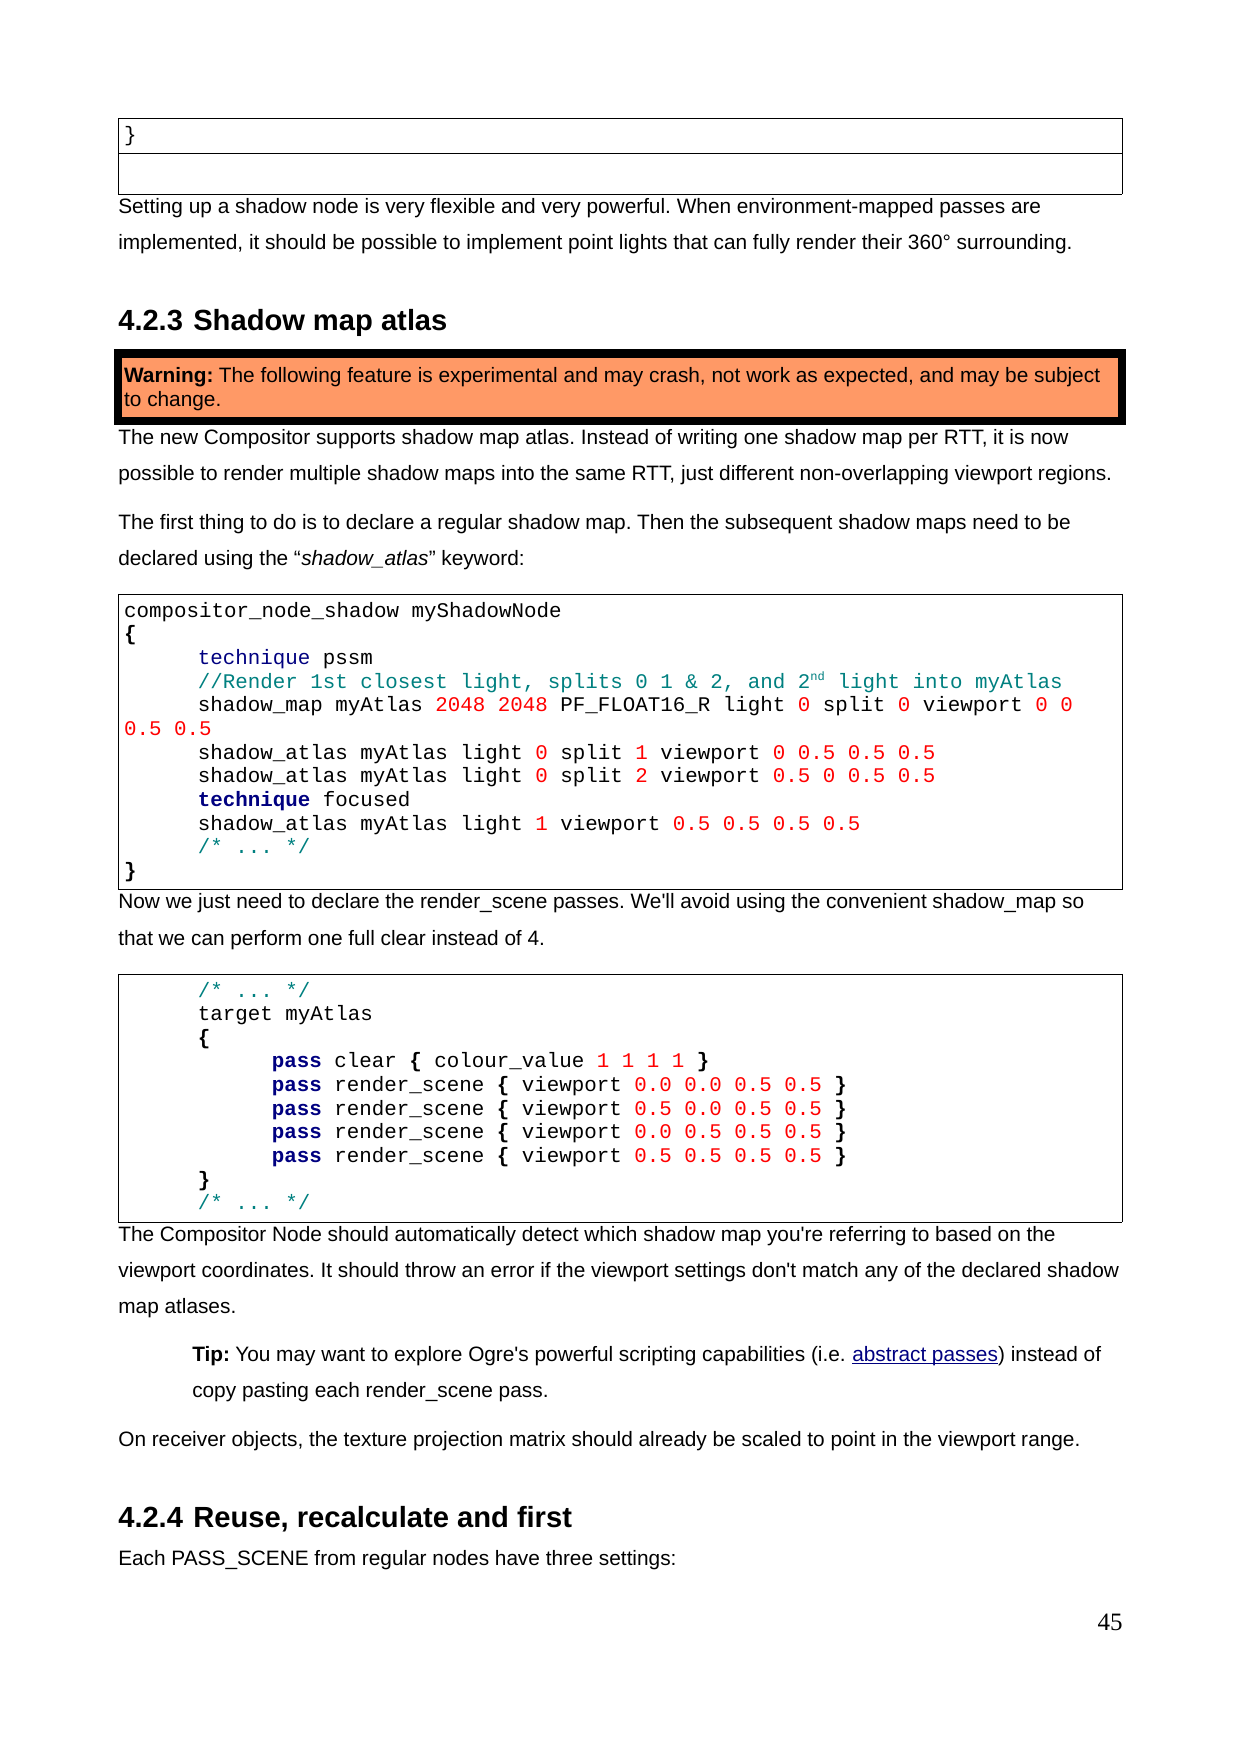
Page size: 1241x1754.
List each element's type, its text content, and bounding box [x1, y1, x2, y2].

text The first thing to do is to declare a regular shadow map. Then the subsequent shadow maps need to be declared using the “shadow_atlas” keyword: [118, 509, 1122, 569]
text Setting up a shadow node is very flexible and very powerful. When environment-mapped passes are implemented, it should be possible to implement point lights that can fully render their 360° surrounding. [118, 195, 1122, 254]
text The Compositor Node should automatically detect which shadow map you're referring to based on the viewport coordinates. It should throw an error if the viewport settings don't match any of the declared shadow map atlases. [118, 1223, 1122, 1318]
table_header /* ... */ target myAtlas { pass clear { colour_value 1 1 1 1 } pass render_scene { viewport 0.0 0.0 0.5 0.5 } pass render_scene { viewport 0.5 0.0 0.5 0.5 } pass render_scene { viewport 0.0 0.5 0.5 0.5 } pass render_scene { viewport 0.5 0.5 0.5 0.5 } } /* ... */ [119, 975, 1122, 1222]
table_cell [119, 154, 1122, 194]
text The new Compositor supports shadow map atlas. Instead of writing one shadow map per RTT, it is now possible to render multiple shadow maps into the same RTT, just different non-overlapping viewport regions. [118, 425, 1122, 485]
table_header compositor_node_shadow myShadowNode { technique pssm //Render 1st closest light, splits 0 1 & 2, and 2nd light into myAtlas shadow_map myAtlas 2048 2048 PF_FLOAT16_R light 0 split 0 viewport 0 0 0.5 0.5 shadow_atlas myAtlas light 0 split 1 viewport 0 0.5 0.5 0.5 shadow_atlas myAtlas light 0 split 2 viewport 0.5 0 0.5 0.5 technique focused shadow_atlas myAtlas light 1 viewport 0.5 0.5 0.5 0.5 /* ... */ } [119, 595, 1122, 889]
table_header } [119, 119, 1122, 153]
text On receiver objects, the texture projection matrix should already be scaled to point in the viewport range. [118, 1427, 1122, 1451]
text Tip: You may want to explore Ogre's powerful scripting capabilities (i.e. abstract passes) instead of copy pasting each render_scene pass. [118, 1342, 1122, 1402]
text Each PASS_SCENE from regular nodes have three settings: [118, 1546, 1122, 1570]
text Now we just need to declare the render_scene passes. We'll avoid using the convenient shadow_map so that we can perform one full clear instead of 4. [118, 890, 1122, 949]
subtitle Reuse, recalculate and first [118, 1500, 1122, 1533]
table_header Warning: The following feature is experimental and may crash, not work as expected, and may be subject to change. [122, 358, 1118, 417]
subtitle Shadow map atlas [118, 303, 1122, 337]
